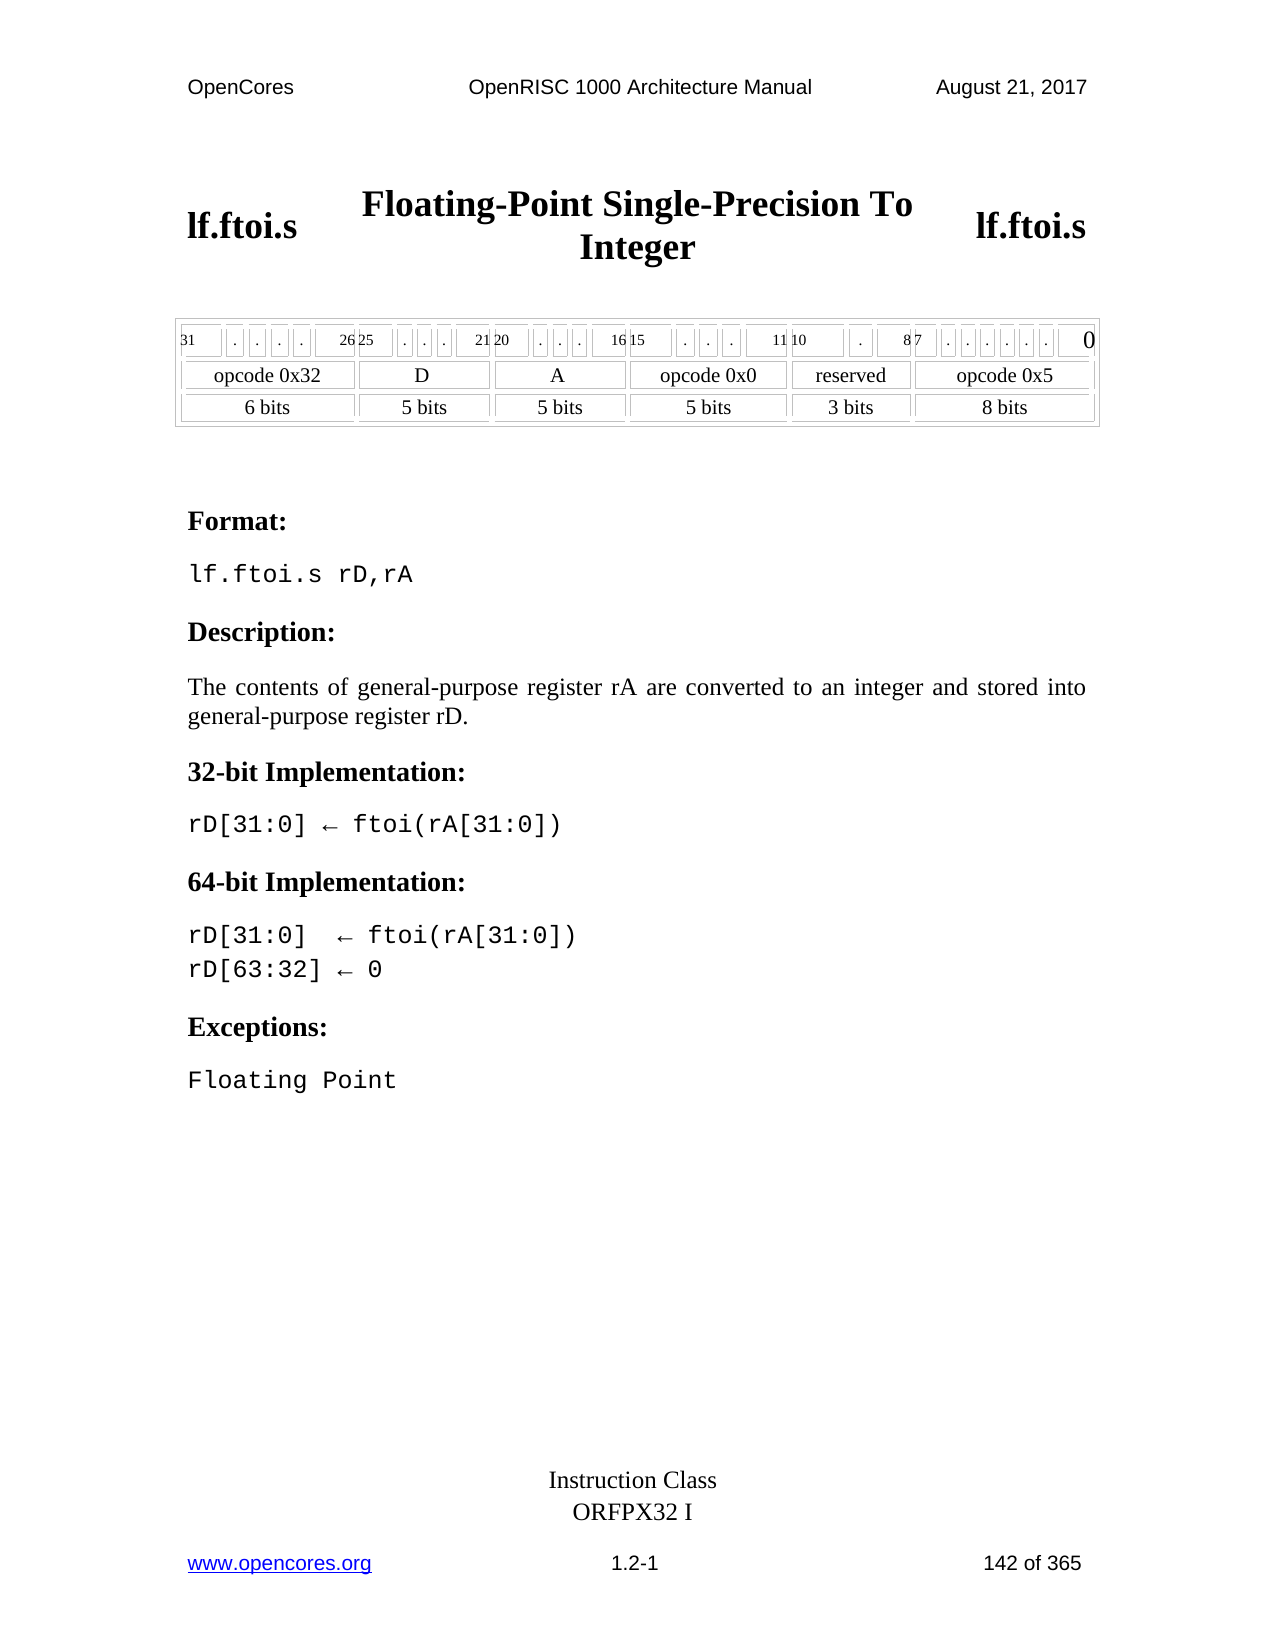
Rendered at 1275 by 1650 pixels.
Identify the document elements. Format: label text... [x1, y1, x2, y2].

text Description: [187, 615, 1087, 647]
text Floating Point [187, 1067, 1087, 1096]
text lf.ftoi.s rD,rA [187, 561, 1087, 590]
text rD[31:0] ← ftoi(rA[31:0]) [187, 812, 1087, 840]
text The contents of general-purpose register rA are converted to an integer and stored into general-purpose register rD. [187, 672, 1087, 730]
text 64-bit Implementation: [187, 865, 1087, 898]
text Format: [187, 504, 1087, 536]
text Exceptions: [187, 1010, 1087, 1042]
text 32-bit Implementation: [187, 755, 1087, 787]
text rD[31:0] ← ftoi(rA[31:0]) rD[63:32] ← 0 [187, 923, 1087, 985]
